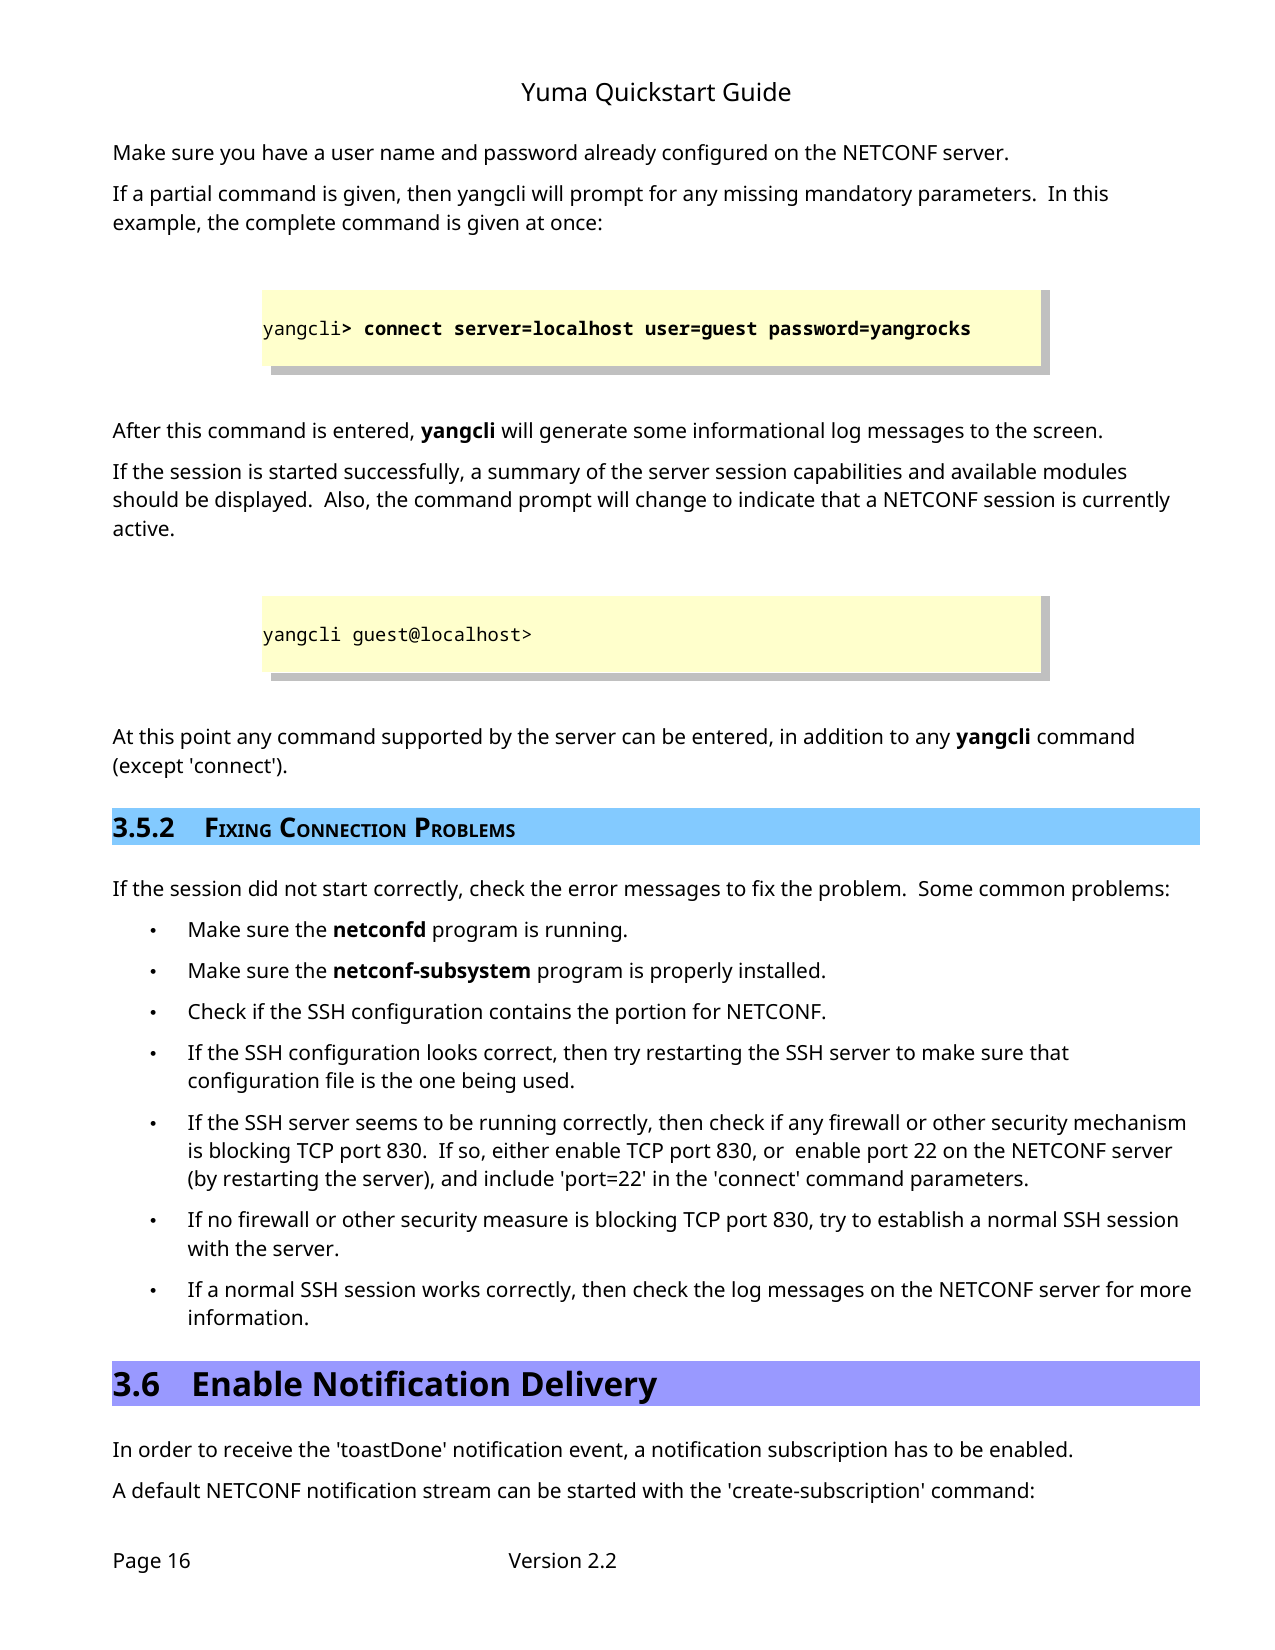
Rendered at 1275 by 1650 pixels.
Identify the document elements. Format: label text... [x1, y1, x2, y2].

text If the session is started successfully, a summary of the server session capabilities and available modules should be displayed. Also, the command prompt will change to indicate that a NETCONF session is currently active. [112, 457, 1200, 542]
subtitle Fixing Connection Problems [112, 808, 1200, 845]
list If no firewall or other security measure is blocking TCP port 830, try to establish a normal SSH session with the server. [150, 1205, 1200, 1262]
list Check if the SSH configuration contains the portion for NETCONF. [150, 997, 1200, 1026]
subtitle Enable Notification Delivery [112, 1361, 1200, 1406]
text Make sure you have a user name and password already configured on the NETCONF server. [112, 138, 1200, 167]
text In order to receive the 'toastDone' notification event, a notification subscription has to be enabled. [112, 1435, 1200, 1464]
text A default NETCONF notification stream can be started with the 'create-subscription' command: [112, 1476, 1200, 1505]
list If the SSH server seems to be running correctly, then check if any firewall or other security mechanism is blocking TCP port 830. If so, either enable TCP port 830, or enable port 22 on the NETCONF server (by restarting the server), and include 'port=22' in the 'connect' command parameters. [150, 1108, 1200, 1193]
list Make sure the netconfd program is running. [150, 915, 1200, 944]
list Make sure the netconf-subsystem program is properly installed. [150, 956, 1200, 985]
text After this command is entered, yangcli will generate some informational log messages to the screen. [112, 416, 1200, 445]
list If a normal SSH session works correctly, then check the log messages on the NETCONF server for more information. [150, 1275, 1200, 1332]
list If the SSH configuration looks correct, then try restarting the SSH server to make sure that configuration file is the one being used. [150, 1038, 1200, 1095]
text yangcli guest@localhost> [262, 621, 1041, 647]
text If a partial command is given, then yangcli will prompt for any missing mandatory parameters. In this example, the complete command is given at once: [112, 179, 1200, 236]
text At this point any command supported by the server can be entered, in addition to any yangcli command (except 'connect'). [112, 722, 1200, 779]
text If the session did not start correctly, check the error messages to fix the problem. Some common problems: [112, 874, 1200, 903]
text yangcli> connect server=localhost user=guest password=yangrocks [262, 315, 1041, 341]
